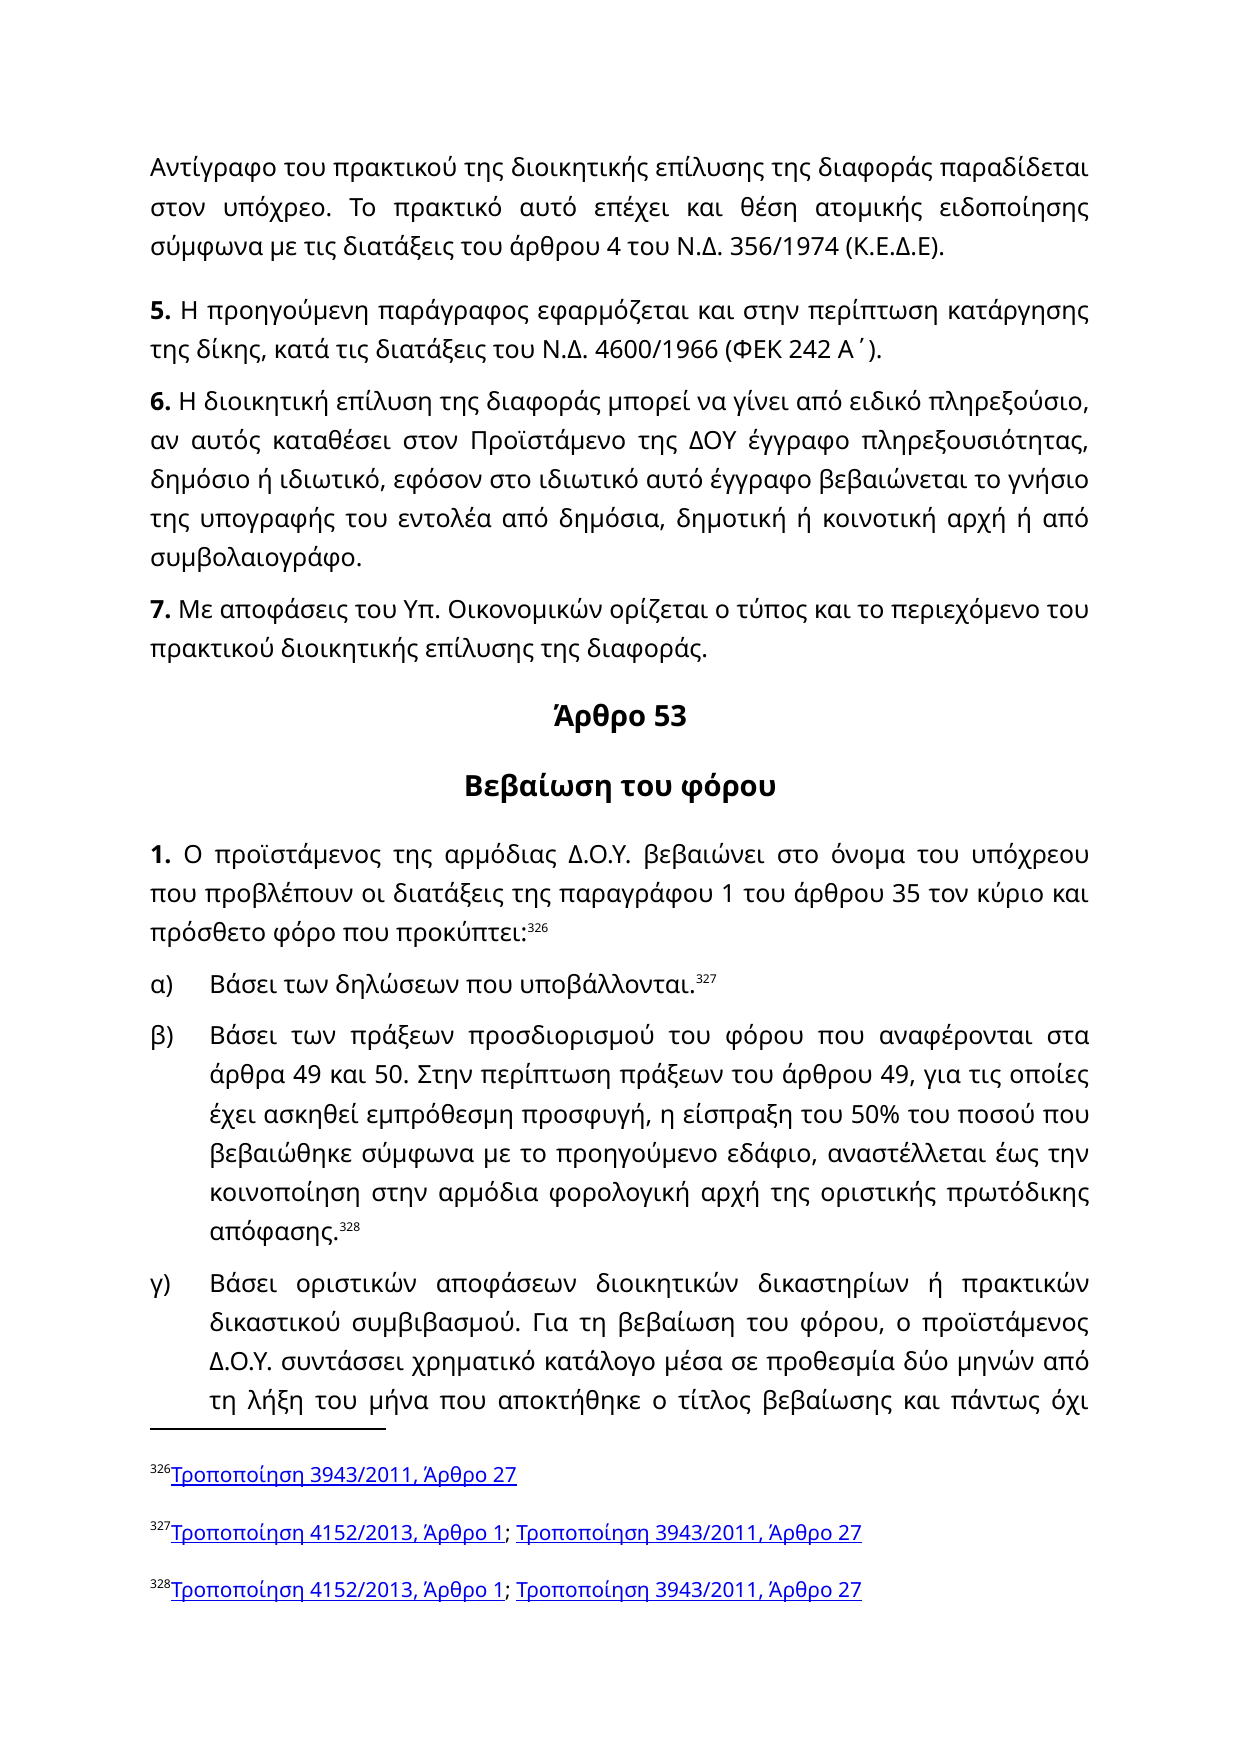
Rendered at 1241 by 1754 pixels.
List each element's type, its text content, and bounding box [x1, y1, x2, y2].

subtitle Άρθρο 53 [150, 695, 1090, 735]
list γ) Βάσει οριστικών αποφάσεων διοικητικών δικαστηρίων ή πρακτικών δικαστικού συμβιβασμού. Για τη βεβαίωση του φόρου, ο προϊστάμενος Δ.Ο.Υ. συντάσσει χρηματικό κατάλογο μέσα σε προθεσμία δύο μηνών από τη λήξη του μήνα που αποκτήθηκε ο τίτλος βεβαίωσης και πάντως όχι [150, 1265, 1090, 1417]
list α) Βάσει των δηλώσεων που υποβάλλονται. [150, 966, 1090, 1000]
text 5. Η προηγούμενη παράγραφος εφαρμόζεται και στην περίπτωση κατάργησης της δίκης, κατά τις διατάξεις του Ν.Δ. 4600/1966 (ΦΕΚ 242 Α΄). [150, 292, 1090, 366]
text Τροποποίηση 3943/2011, Άρθρο 27 [150, 1460, 1090, 1489]
text 1. Ο προϊστάμενος της αρμόδιας Δ.Ο.Υ. βεβαιώνει στο όνομα του υπόχρεου που προβλέπουν οι διατάξεις της παραγράφου 1 του άρθρου 35 τον κύριο και πρόσθετο φόρο που προκύπτει: [150, 836, 1090, 949]
text Τροποποίηση 4152/2013, Άρθρο 1; Τροποποίηση 3943/2011, Άρθρο 27 [150, 1576, 1090, 1604]
text Τροποποίηση 4152/2013, Άρθρο 1; Τροποποίηση 3943/2011, Άρθρο 27 [150, 1518, 1090, 1546]
text Αντίγραφο του πρακτικού της διοικητικής επίλυσης της διαφοράς παραδίδεται στον υπόχρεο. Το πρακτικό αυτό επέχει και θέση ατομικής ειδοποίησης σύμφωνα με τις διατάξεις του άρθρου 4 του Ν.Δ. 356/1974 (Κ.Ε.Δ.Ε). [150, 150, 1090, 262]
text 7. Με αποφάσεις του Υπ. Οικονομικών ορίζεται ο τύπος και το περιεχόμενο του πρακτικού διοικητικής επίλυσης της διαφοράς. [150, 592, 1090, 665]
subtitle Βεβαίωση του φόρου [150, 766, 1090, 805]
text 6. Η διοικητική επίλυση της διαφοράς μπορεί να γίνει από ειδικό πληρεξούσιο, αν αυτός καταθέσει στον Προϊστάμενο της ΔΟΥ έγγραφο πληρεξουσιότητας, δημόσιο ή ιδιωτικό, εφόσον στο ιδιωτικό αυτό έγγραφο βεβαιώνεται το γνήσιο της υπογραφής του εντολέα από δημόσια, δημοτική ή κοινοτική αρχή ή από συμβολαιογράφο. [150, 383, 1090, 574]
list β) Βάσει των πράξεων προσδιορισμού του φόρου που αναφέρονται στα άρθρα 49 και 50. Στην περίπτωση πράξεων του άρθρου 49, για τις οποίες έχει ασκηθεί εμπρόθεσμη προσφυγή, η είσπραξη του 50% του ποσού που βεβαιώθηκε σύμφωνα με το προηγούμενο εδάφιο, αναστέλλεται έως την κοινοποίηση στην αρμόδια φορολογική αρχή της οριστικής πρωτόδικης απόφασης. [150, 1018, 1090, 1248]
